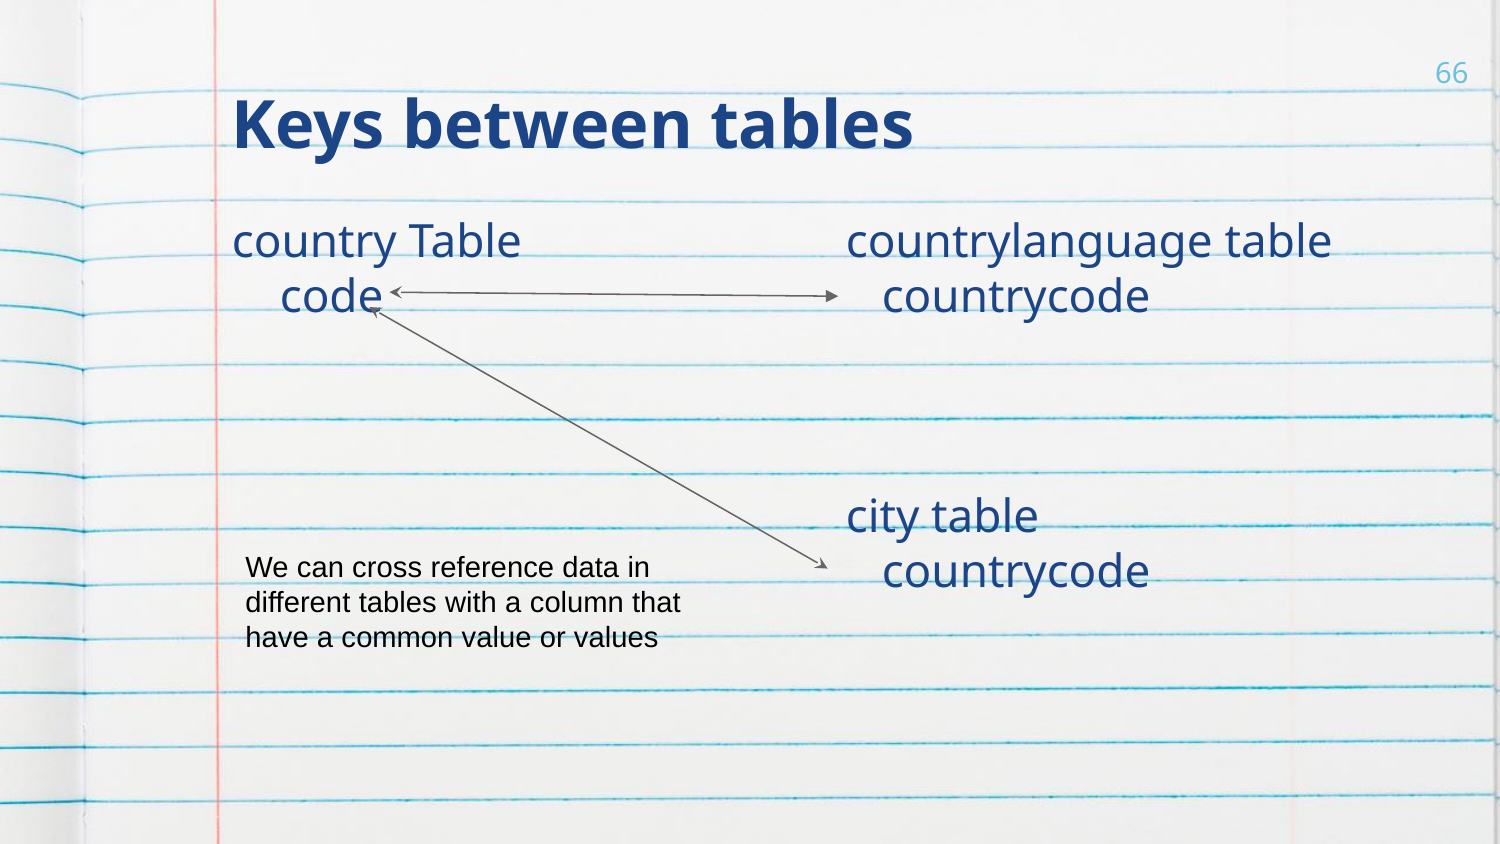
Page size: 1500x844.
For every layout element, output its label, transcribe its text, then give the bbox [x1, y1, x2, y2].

list country Table code [231, 211, 811, 743]
slide_number [1425, 41, 1469, 107]
title Keys between tables [231, 21, 1425, 162]
picture [0, 0, 1500, 844]
text_box We can cross reference data in different tables with a column that have a common value or values [230, 533, 739, 762]
list countrylanguage table countrycode city table countrycode [845, 211, 1426, 743]
